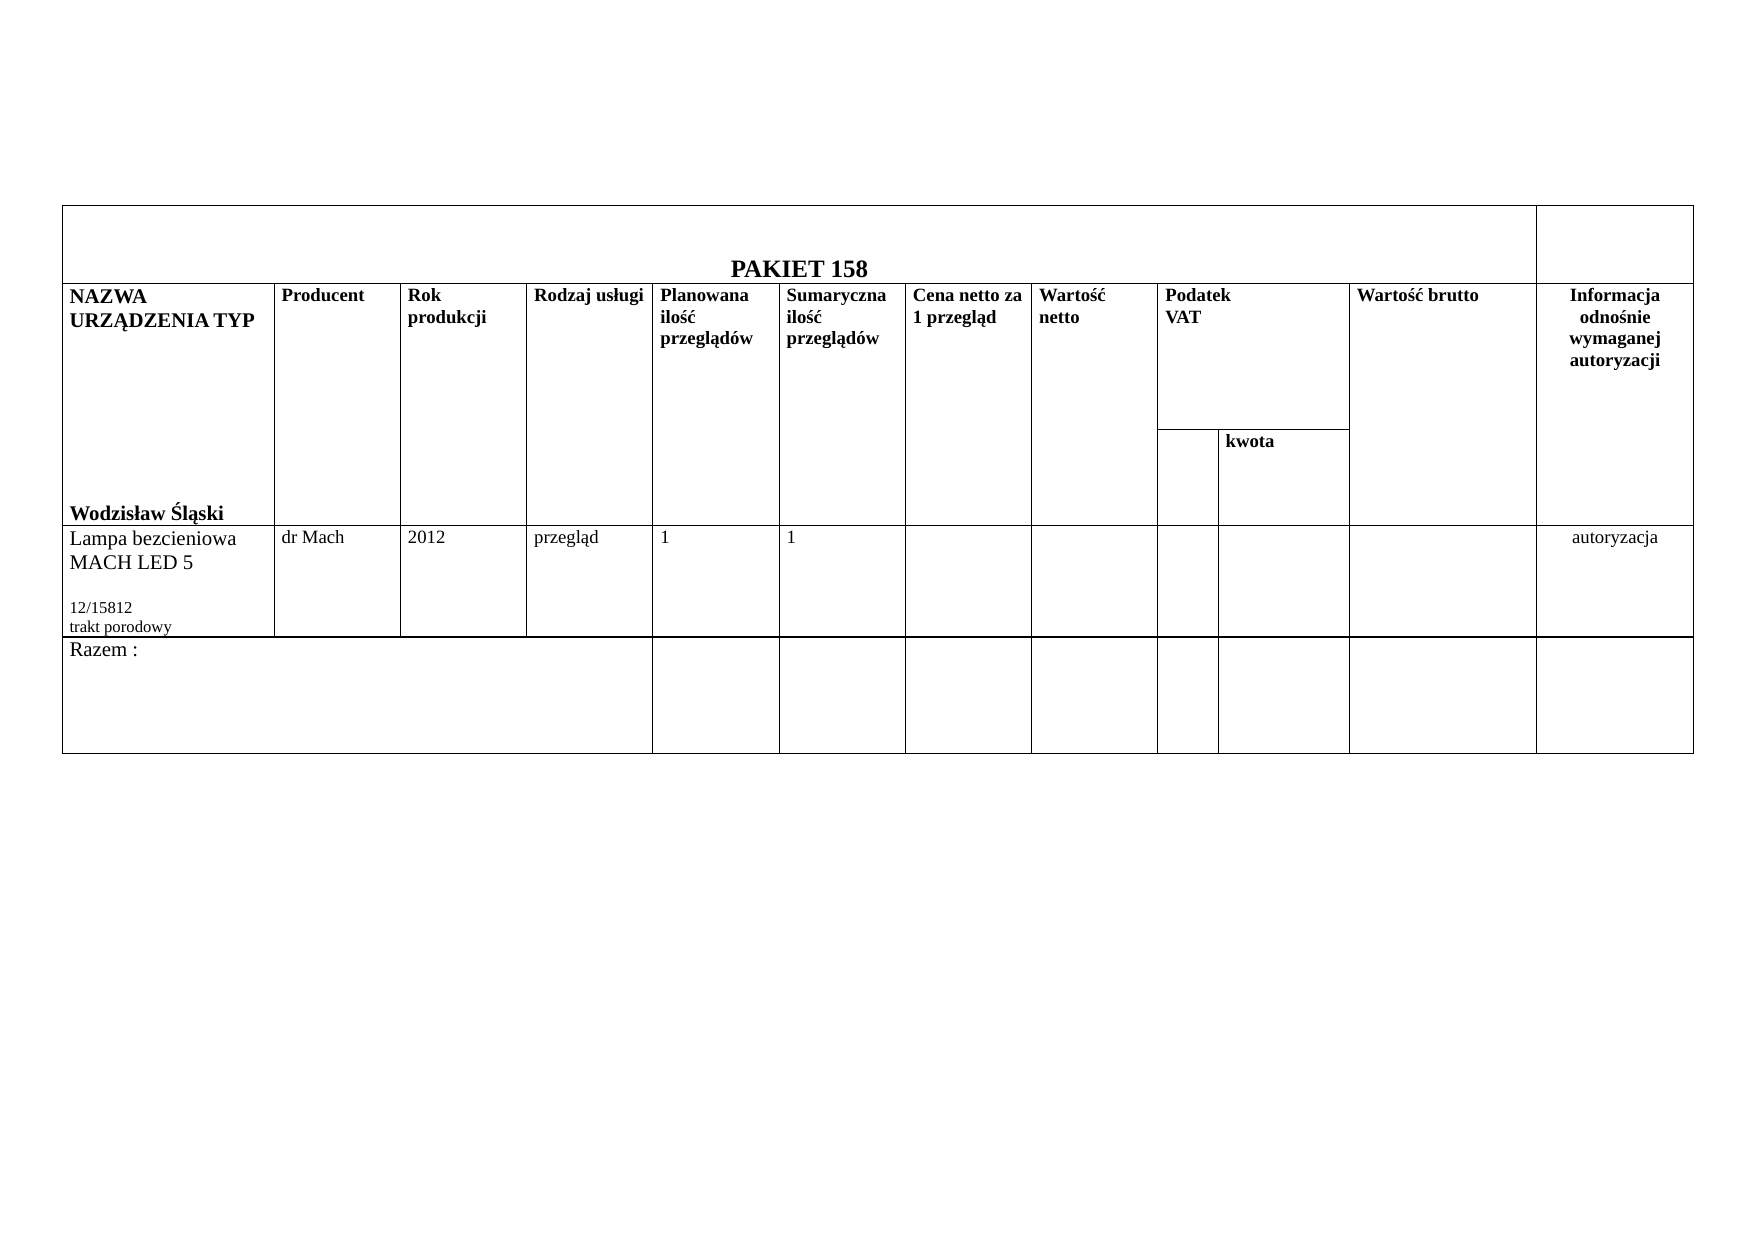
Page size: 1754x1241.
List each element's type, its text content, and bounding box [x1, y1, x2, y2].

table_cell Informacja odnośnie wymaganej autoryzacji [1537, 284, 1693, 525]
table_cell autoryzacja [1537, 526, 1693, 636]
table_cell [1219, 526, 1349, 636]
table_header [1537, 206, 1693, 283]
table_cell 1 [653, 526, 779, 636]
table_cell [1158, 526, 1218, 636]
table_cell [653, 638, 779, 753]
table_cell Rok produkcji [401, 284, 526, 525]
table_cell NAZWA URZĄDZENIA TYP Wodzisław Śląski [63, 284, 274, 525]
table_cell Sumaryczna ilość przeglądów [780, 284, 905, 525]
table_cell kwota [1219, 430, 1349, 525]
table_cell Planowana ilość przeglądów [653, 284, 779, 525]
table_cell 1 [780, 526, 905, 636]
table_cell przegląd [527, 526, 652, 636]
table_cell [906, 526, 1031, 636]
table_cell [1032, 638, 1157, 753]
table_cell Podatek VAT [1158, 284, 1349, 429]
table_cell Wartość netto [1032, 284, 1157, 525]
table_cell [1537, 638, 1693, 753]
table_cell [1350, 526, 1536, 636]
table_cell Producent [275, 284, 400, 525]
table_cell Razem : [63, 638, 652, 753]
table_cell dr Mach [275, 526, 400, 636]
table_cell [780, 638, 905, 753]
table_cell  [1158, 430, 1218, 525]
table_cell Lampa bezcieniowa MACH LED 5 12/15812 trakt porodowy [63, 526, 274, 636]
table_cell Cena netto za 1 przegląd [906, 284, 1031, 525]
table_cell [1158, 638, 1218, 753]
table_cell [1219, 638, 1349, 753]
table_cell Wartość brutto [1350, 284, 1536, 525]
table_cell 2012 [401, 526, 526, 636]
table_cell Rodzaj usługi [527, 284, 652, 525]
table_cell [906, 638, 1031, 753]
table_header PAKIET 158 [63, 206, 1536, 283]
table_cell [1350, 638, 1536, 753]
table_cell [1032, 526, 1157, 636]
